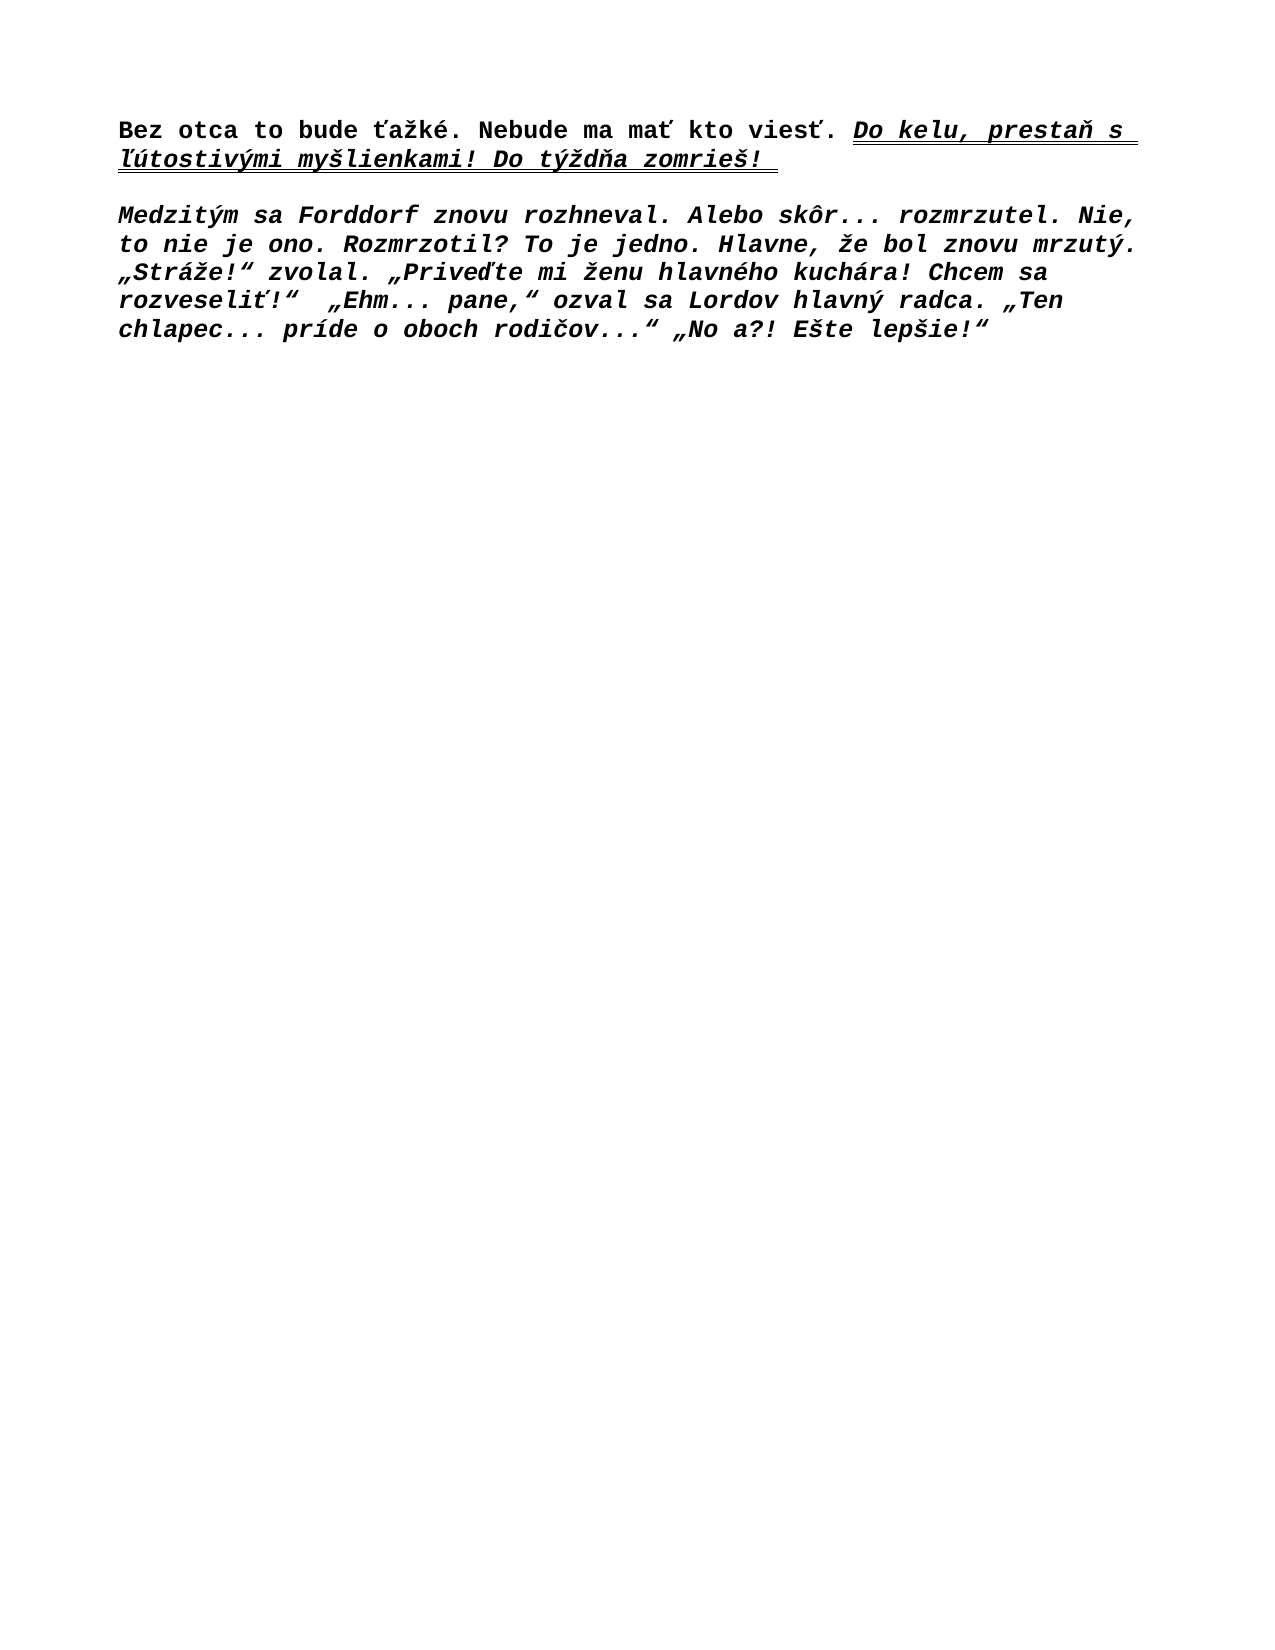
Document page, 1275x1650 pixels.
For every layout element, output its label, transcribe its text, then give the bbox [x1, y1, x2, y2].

text „Stráže!“ zvolal. „Priveďte mi ženu hlavného kuchára! Chcem sa rozveseliť!“ „Ehm... pane,“ ozval sa Lordov hlavný radca. „Ten chlapec... príde o oboch rodičov...“ „No a?! Ešte lepšie!“ [118, 260, 1157, 345]
text Bez otca to bude ťažké. Nebude ma mať kto viesť. Do kelu, prestaň s ľútostivými myšlienkami! Do týždňa zomrieš! [118, 118, 1157, 175]
text Medzitým sa Forddorf znovu rozhneval. Alebo skôr... rozmrzutel. Nie, to nie je ono. Rozmrzotil? To je jedno. Hlavne, že bol znovu mrzutý. [118, 203, 1157, 260]
